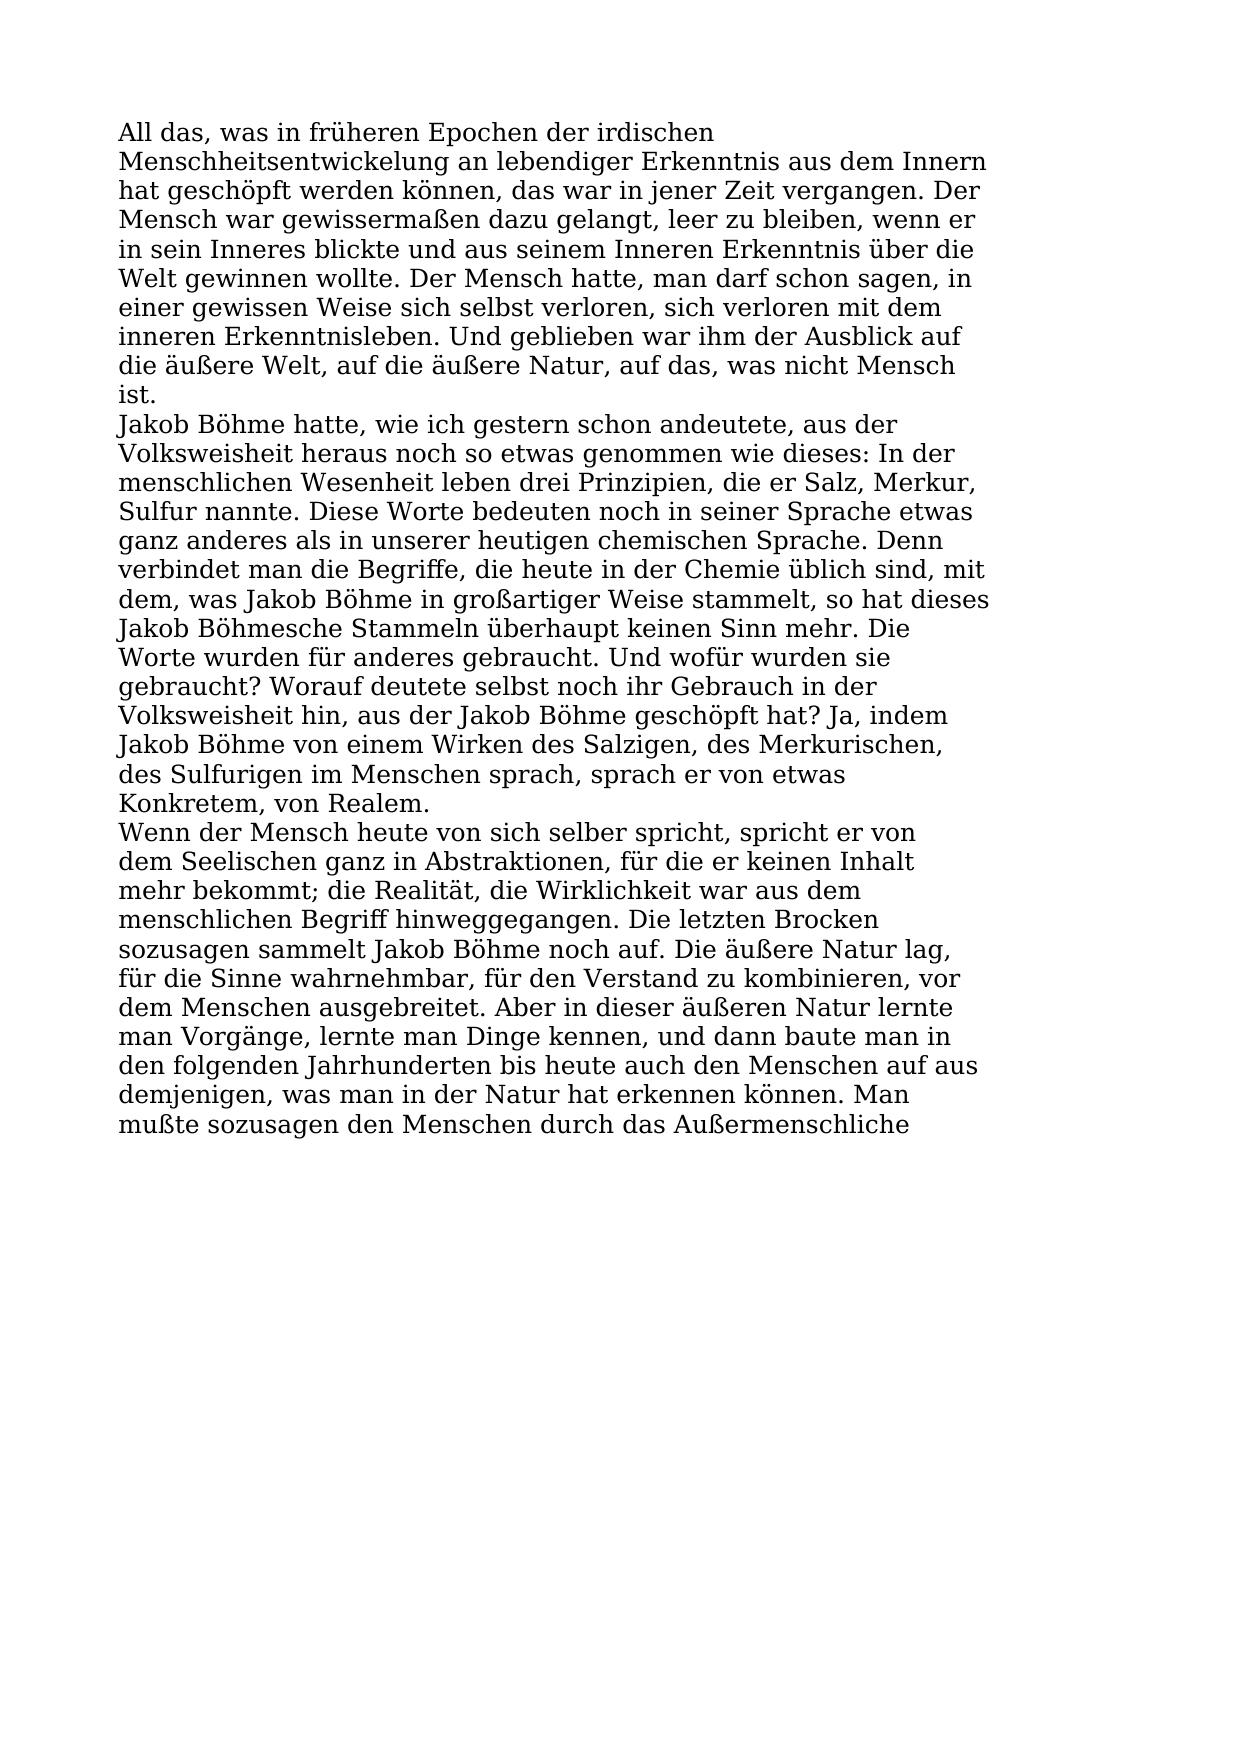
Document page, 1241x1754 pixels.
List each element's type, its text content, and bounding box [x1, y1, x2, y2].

text Jakob Böhme hatte, wie ich gestern schon andeutete, aus der [118, 410, 1122, 439]
text Volksweisheit heraus noch so etwas genommen wie dieses: In der [118, 439, 1122, 468]
text Jakob Böhme von einem Wirken des Salzigen, des Merkurischen, [118, 731, 1122, 760]
text einer gewissen Weise sich selbst verloren, sich verloren mit dem [118, 293, 1122, 322]
text Konkretem, von Realem. [118, 789, 1122, 818]
text Mensch war gewissermaßen dazu gelangt, leer zu bleiben, wenn er [118, 206, 1122, 235]
text verbindet man die Begriffe, die heute in der Chemie üblich sind, mit [118, 556, 1122, 585]
text dem Menschen ausgebreitet. Aber in dieser äußeren Natur lernte [118, 993, 1122, 1022]
text mehr bekommt; die Realität, die Wirklichkeit war aus dem [118, 876, 1122, 906]
text Wenn der Mensch heute von sich selber spricht, spricht er von [118, 818, 1122, 847]
text menschlichen Begriff hinweggegangen. Die letzten Brocken [118, 906, 1122, 935]
text Welt gewinnen wollte. Der Mensch hatte, man darf schon sagen, in [118, 264, 1122, 293]
text Sulfur nannte. Diese Worte bedeuten noch in seiner Sprache etwas [118, 497, 1122, 526]
text ganz anderes als in unserer heutigen chemischen Sprache. Denn [118, 526, 1122, 556]
text des Sulfurigen im Menschen sprach, sprach er von etwas [118, 760, 1122, 789]
text mußte sozusagen den Menschen durch das Außermenschliche [118, 1110, 1122, 1139]
text in sein Inneres blickte und aus seinem Inneren Erkenntnis über die [118, 235, 1122, 264]
text den folgenden Jahrhunderten bis heute auch den Menschen auf aus [118, 1051, 1122, 1081]
text die äußere Welt, auf die äußere Natur, auf das, was nicht Mensch [118, 351, 1122, 381]
text hat geschöpft werden können, das war in jener Zeit vergangen. Der [118, 176, 1122, 206]
text inneren Erkenntnisleben. Und geblieben war ihm der Ausblick auf [118, 322, 1122, 351]
text Volksweisheit hin, aus der Jakob Böhme geschöpft hat? Ja, indem [118, 701, 1122, 731]
text demjenigen, was man in der Natur hat erkennen können. Man [118, 1081, 1122, 1110]
text Menschheitsentwickelung an lebendiger Erkenntnis aus dem Innern [118, 147, 1122, 176]
text Jakob Böhmesche Stammeln überhaupt keinen Sinn mehr. Die [118, 614, 1122, 643]
text dem, was Jakob Böhme in großartiger Weise stammelt, so hat dieses [118, 585, 1122, 614]
text Worte wurden für anderes gebraucht. Und wofür wurden sie [118, 643, 1122, 672]
text gebraucht? Worauf deutete selbst noch ihr Gebrauch in der [118, 672, 1122, 701]
text menschlichen Wesenheit leben drei Prinzipien, die er Salz, Merkur, [118, 468, 1122, 497]
text dem Seelischen ganz in Abstraktionen, für die er keinen Inhalt [118, 847, 1122, 876]
text sozusagen sammelt Jakob Böhme noch auf. Die äußere Natur lag, [118, 935, 1122, 964]
text man Vorgänge, lernte man Dinge kennen, und dann baute man in [118, 1022, 1122, 1051]
text All das, was in früheren Epochen der irdischen [118, 118, 1122, 147]
text ist. [118, 381, 1122, 410]
text für die Sinne wahrnehmbar, für den Verstand zu kombinieren, vor [118, 964, 1122, 993]
